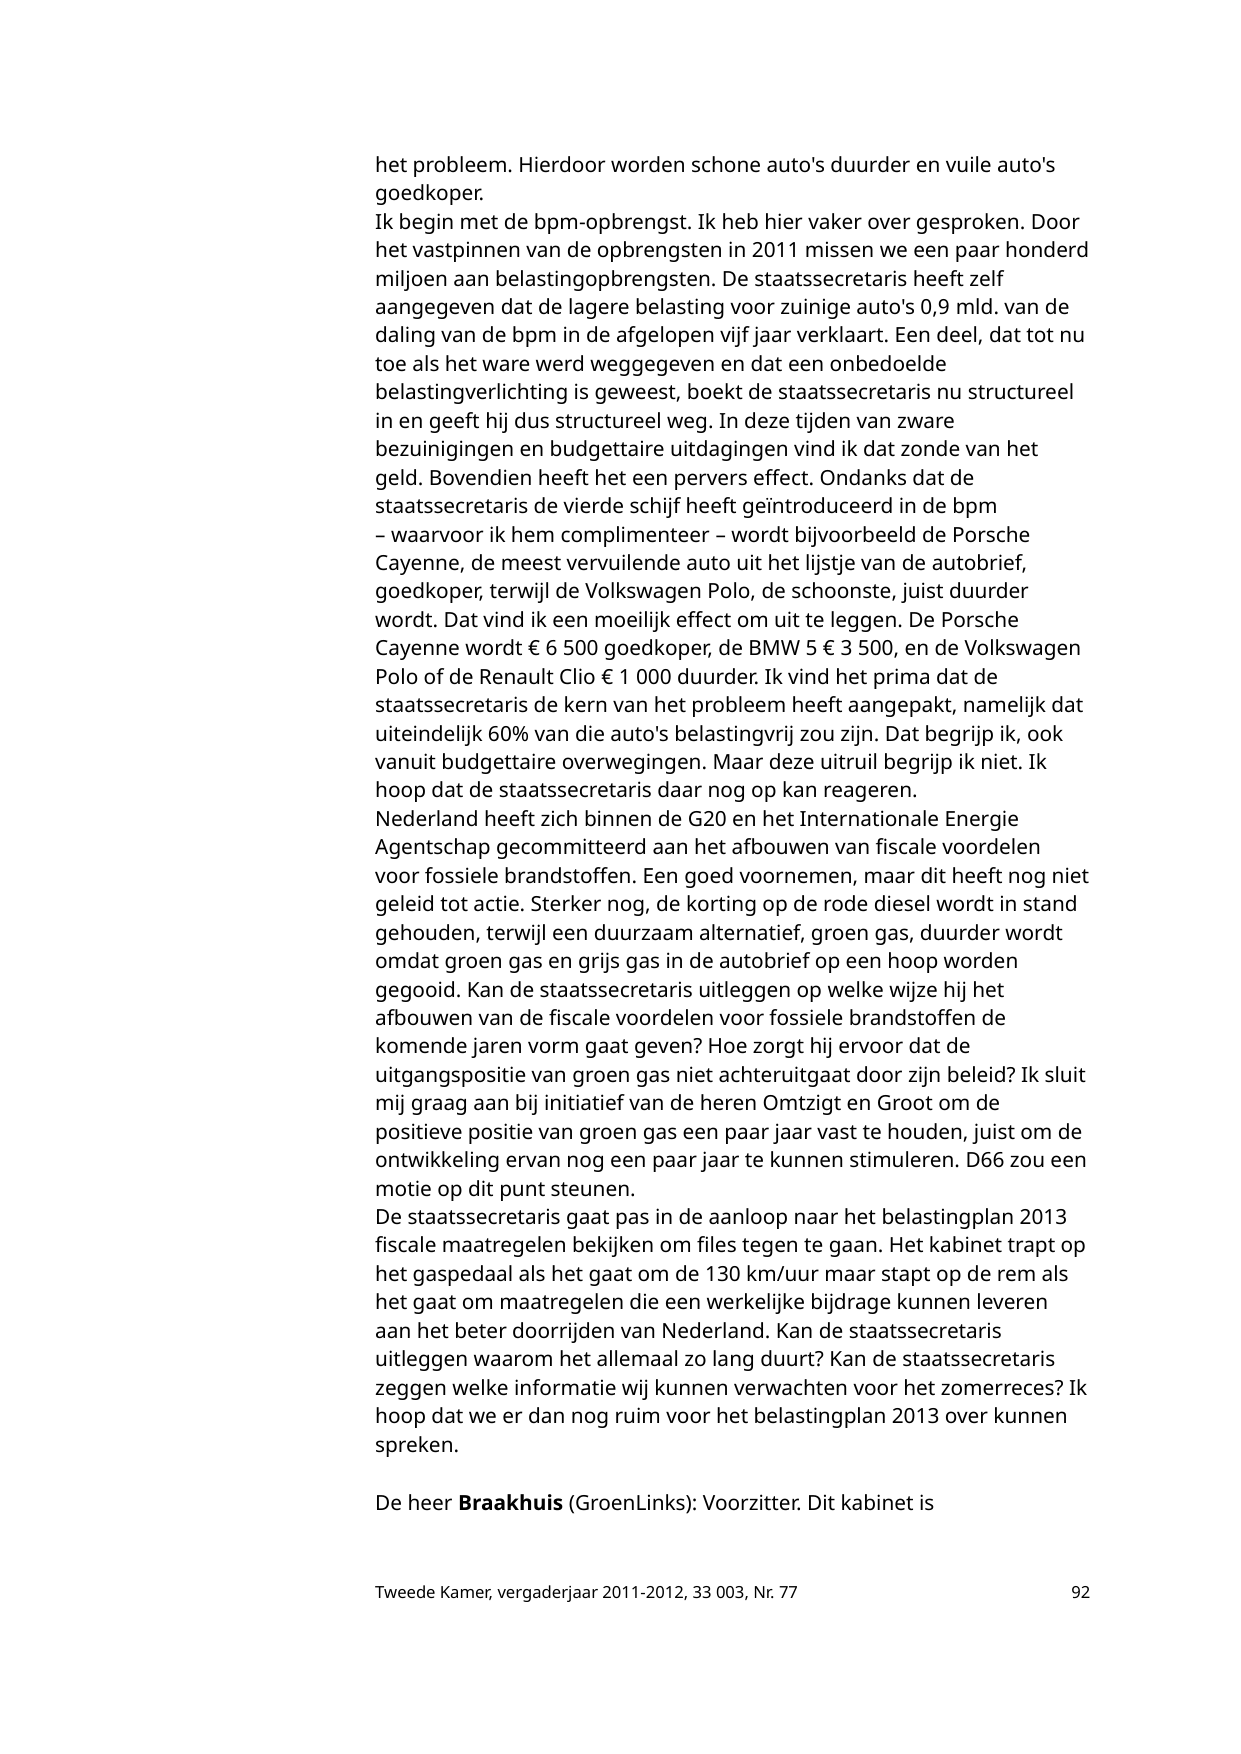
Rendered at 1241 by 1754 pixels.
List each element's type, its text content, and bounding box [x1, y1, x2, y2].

text De staatssecretaris gaat pas in de aanloop naar het belastingplan 2013 fiscale maatregelen bekijken om files tegen te gaan. Het kabinet trapt op het gaspedaal als het gaat om de 130 km/uur maar stapt op de rem als het gaat om maatregelen die een werkelijke bijdrage kunnen leveren aan het beter doorrijden van Nederland. Kan de staatssecretaris uitleggen waarom het allemaal zo lang duurt? Kan de staatssecretaris zeggen welke informatie wij kunnen verwachten voor het zomerreces? Ik hoop dat we er dan nog ruim voor het belastingplan 2013 over kunnen spreken. [375, 1202, 1090, 1458]
text het probleem. Hierdoor worden schone auto's duurder en vuile auto's goedkoper. [375, 150, 1090, 207]
text Ik begin met de bpm-opbrengst. Ik heb hier vaker over gesproken. Door het vastpinnen van de opbrengsten in 2011 missen we een paar honderd miljoen aan belastingopbrengsten. De staatssecretaris heeft zelf aangegeven dat de lagere belasting voor zuinige auto's 0,9 mld. van de daling van de bpm in de afgelopen vijf jaar verklaart. Een deel, dat tot nu toe als het ware werd weggegeven en dat een onbedoelde belastingverlichting is geweest, boekt de staatssecretaris nu structureel in en geeft hij dus structureel weg. In deze tijden van zware bezuinigingen en budgettaire uitdagingen vind ik dat zonde van het geld. Bovendien heeft het een pervers effect. Ondanks dat de staatssecretaris de vierde schijf heeft geïntroduceerd in de bpm – waarvoor ik hem complimenteer – wordt bijvoorbeeld de Porsche Cayenne, de meest vervuilende auto uit het lijstje van de autobrief, goedkoper, terwijl de Volkswagen Polo, de schoonste, juist duurder wordt. Dat vind ik een moeilijk effect om uit te leggen. De Porsche Cayenne wordt € 6 500 goedkoper, de BMW 5 € 3 500, en de Volkswagen Polo of de Renault Clio € 1 000 duurder. Ik vind het prima dat de staatssecretaris de kern van het probleem heeft aangepakt, namelijk dat uiteindelijk 60% van die auto's belastingvrij zou zijn. Dat begrijp ik, ook vanuit budgettaire overwegingen. Maar deze uitruil begrijp ik niet. Ik hoop dat de staatssecretaris daar nog op kan reageren. [375, 207, 1090, 804]
text Nederland heeft zich binnen de G20 en het Internationale Energie Agentschap gecommitteerd aan het afbouwen van fiscale voordelen voor fossiele brandstoffen. Een goed voornemen, maar dit heeft nog niet geleid tot actie. Sterker nog, de korting op de rode diesel wordt in stand gehouden, terwijl een duurzaam alternatief, groen gas, duurder wordt omdat groen gas en grijs gas in de autobrief op een hoop worden gegooid. Kan de staatssecretaris uitleggen op welke wijze hij het afbouwen van de fiscale voordelen voor fossiele brandstoffen de komende jaren vorm gaat geven? Hoe zorgt hij ervoor dat de uitgangspositie van groen gas niet achteruitgaat door zijn beleid? Ik sluit mij graag aan bij initiatief van de heren Omtzigt en Groot om de positieve positie van groen gas een paar jaar vast te houden, juist om de ontwikkeling ervan nog een paar jaar te kunnen stimuleren. D66 zou een motie op dit punt steunen. [375, 804, 1090, 1202]
text De heer Braakhuis (GroenLinks): Voorzitter. Dit kabinet is [375, 1488, 1090, 1517]
